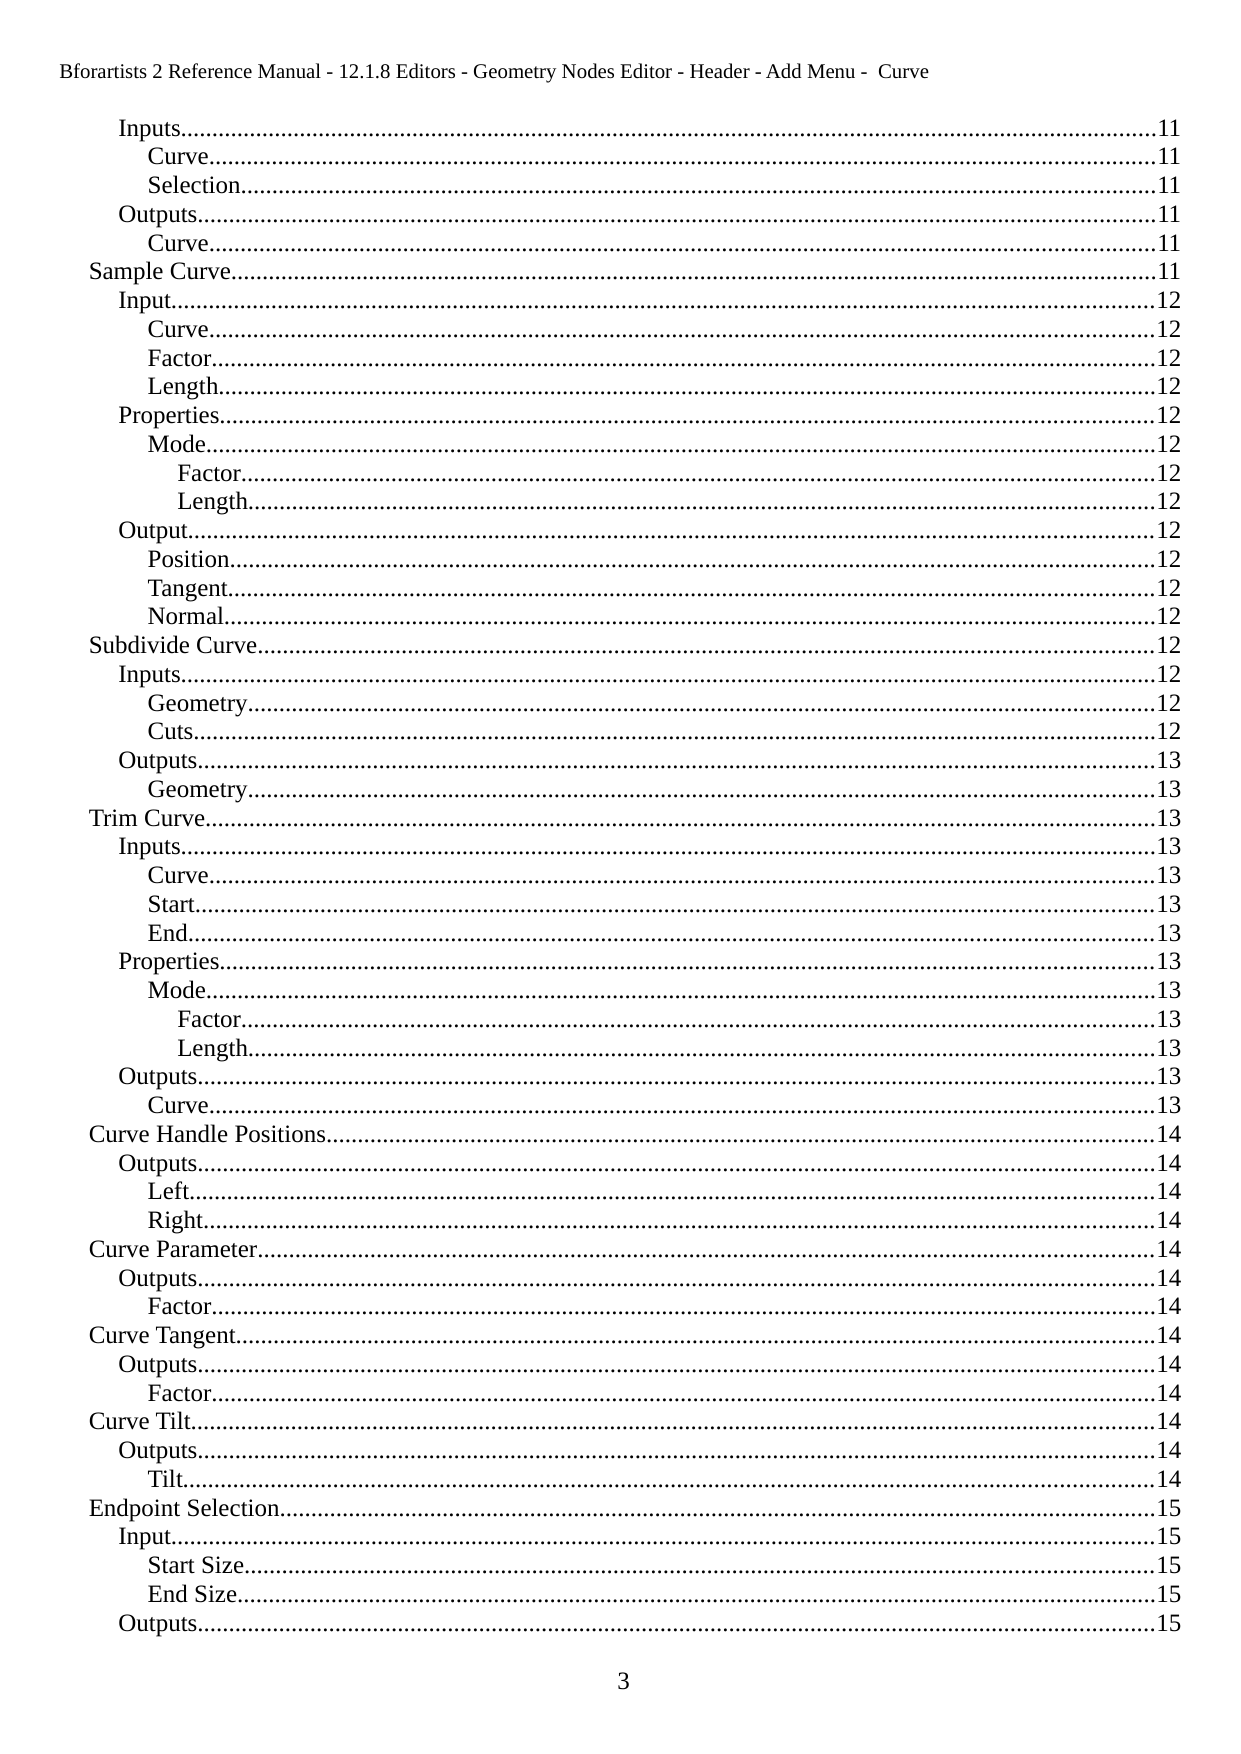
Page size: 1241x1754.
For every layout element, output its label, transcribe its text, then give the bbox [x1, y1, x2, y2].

text Sample Curve 11 [88, 256, 1181, 285]
text Outputs 13 [118, 1061, 1181, 1090]
text Output 12 [118, 515, 1181, 544]
text Input 12 [118, 285, 1181, 314]
text Outputs 14 [118, 1148, 1181, 1176]
text Normal 12 [147, 601, 1181, 630]
text Curve 13 [147, 860, 1181, 889]
text Curve 11 [147, 228, 1181, 256]
text End 13 [147, 918, 1181, 946]
text Outputs 15 [118, 1608, 1181, 1636]
text Mode 13 [147, 975, 1181, 1004]
text Curve Tangent 14 [88, 1320, 1181, 1349]
text Outputs 14 [118, 1435, 1181, 1464]
text Cuts 12 [147, 716, 1181, 745]
text Outputs 13 [118, 745, 1181, 774]
text Start 13 [147, 889, 1181, 918]
text Tangent 12 [147, 573, 1181, 601]
text Position 12 [147, 544, 1181, 573]
text Curve Tilt 14 [88, 1406, 1181, 1435]
text Right 14 [147, 1205, 1181, 1234]
text Geometry 13 [147, 774, 1181, 803]
text Start Size 15 [147, 1550, 1181, 1579]
text Selection 11 [147, 170, 1181, 199]
text Input 15 [118, 1521, 1181, 1550]
text Curve 12 [147, 314, 1181, 343]
text Outputs 11 [118, 199, 1181, 228]
text Outputs 14 [118, 1349, 1181, 1378]
text End Size 15 [147, 1579, 1181, 1608]
text Geometry 12 [147, 688, 1181, 716]
text Inputs 12 [118, 659, 1181, 688]
text Outputs 14 [118, 1263, 1181, 1291]
text Factor 13 [177, 1004, 1181, 1033]
text Properties 12 [118, 400, 1181, 429]
text Inputs 11 [118, 113, 1181, 141]
text Tilt 14 [147, 1464, 1181, 1493]
text Factor 14 [147, 1291, 1181, 1320]
text Factor 12 [177, 458, 1181, 486]
text Length 13 [177, 1033, 1181, 1061]
text Curve 13 [147, 1090, 1181, 1119]
text Inputs 13 [118, 831, 1181, 860]
text Factor 12 [147, 343, 1181, 371]
text Endpoint Selection 15 [88, 1493, 1181, 1521]
text Properties 13 [118, 946, 1181, 975]
text Length 12 [177, 486, 1181, 515]
text Curve Handle Positions 14 [88, 1119, 1181, 1148]
text Curve 11 [147, 141, 1181, 170]
text Length 12 [147, 371, 1181, 400]
text Trim Curve 13 [88, 803, 1181, 831]
text Subdivide Curve 12 [88, 630, 1181, 659]
text Curve Parameter 14 [88, 1234, 1181, 1263]
text Mode 12 [147, 429, 1181, 458]
text Left 14 [147, 1176, 1181, 1205]
text Factor 14 [147, 1378, 1181, 1406]
